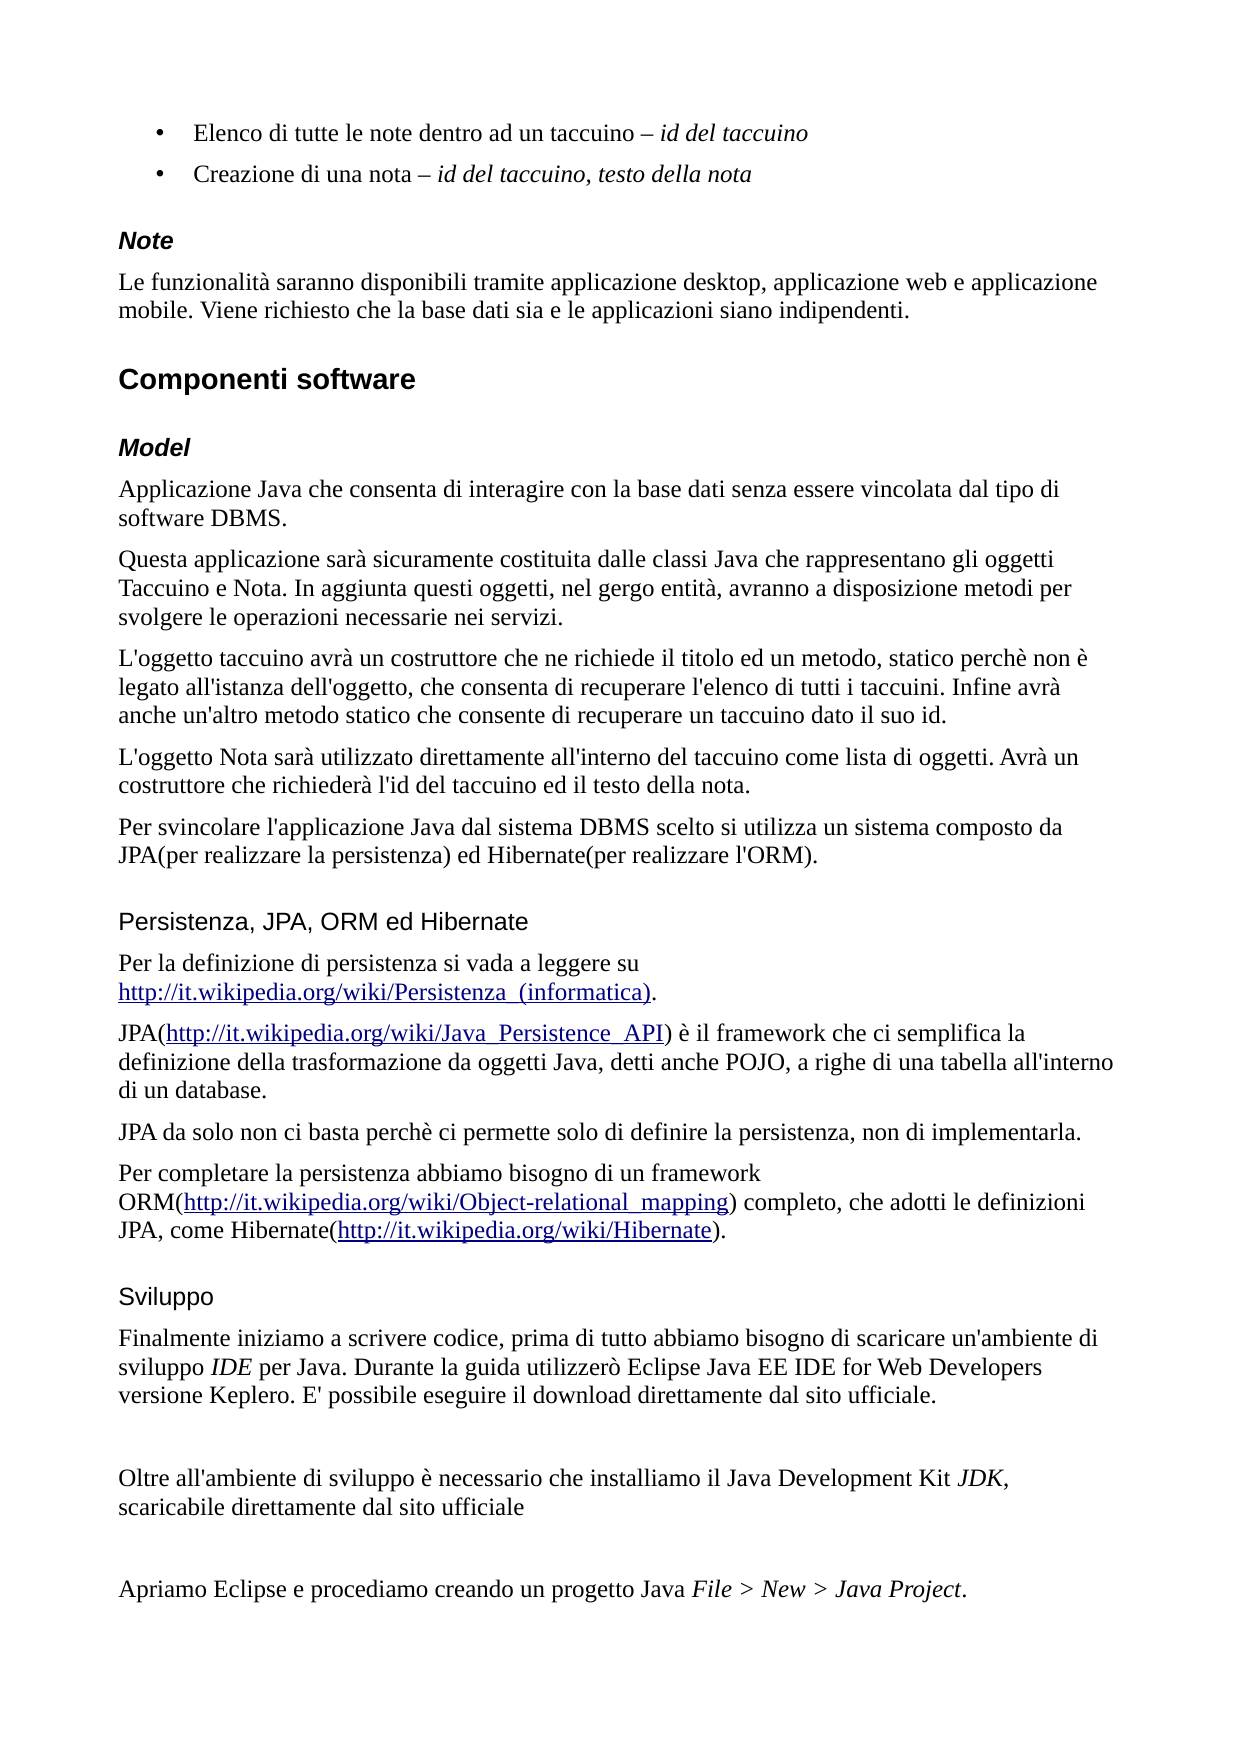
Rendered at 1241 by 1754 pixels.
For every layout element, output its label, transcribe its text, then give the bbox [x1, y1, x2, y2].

subtitle Persistenza, JPA, ORM ed Hibernate [118, 907, 1122, 935]
list Elenco di tutte le note dentro ad un taccuino – id del taccuino [156, 118, 1122, 147]
subtitle Sviluppo [118, 1282, 1122, 1310]
text Apriamo Eclipse e procediamo creando un progetto Java File > New > Java Project. [118, 1574, 1122, 1603]
text Le funzionalità saranno disponibili tramite applicazione desktop, applicazione web e applicazione mobile. Viene richiesto che la base dati sia e le applicazioni siano indipendenti. [118, 267, 1122, 324]
text L'oggetto taccuino avrà un costruttore che ne richiede il titolo ed un metodo, statico perchè non è legato all'istanza dell'oggetto, che consenta di recuperare l'elenco di tutti i taccuini. Infine avrà anche un'altro metodo statico che consente di recuperare un taccuino dato il suo id. [118, 643, 1122, 729]
text Finalmente iniziamo a scrivere codice, prima di tutto abbiamo bisogno di scaricare un'ambiente di sviluppo IDE per Java. Durante la guida utilizzerò Eclipse Java EE IDE for Web Developers versione Keplero. E' possibile eseguire il download direttamente dal sito ufficiale. [118, 1323, 1122, 1409]
list Creazione di una nota – id del taccuino, testo della nota [156, 159, 1122, 188]
text Applicazione Java che consenta di interagire con la base dati senza essere vincolata dal tipo di software DBMS. [118, 474, 1122, 532]
text Oltre all'ambiente di sviluppo è necessario che installiamo il Java Development Kit JDK, scaricabile direttamente dal sito ufficiale [118, 1463, 1122, 1520]
subtitle Model [118, 433, 1122, 462]
text Per svincolare l'applicazione Java dal sistema DBMS scelto si utilizza un sistema composto da JPA(per realizzare la persistenza) ed Hibernate(per realizzare l'ORM). [118, 812, 1122, 869]
text JPA da solo non ci basta perchè ci permette solo di definire la persistenza, non di implementarla. [118, 1117, 1122, 1145]
text Per la definizione di persistenza si vada a leggere su http://it.wikipedia.org/wiki/Persistenza_(informatica). [118, 948, 1122, 1005]
text JPA(http://it.wikipedia.org/wiki/Java_Persistence_API) è il framework che ci semplifica la definizione della trasformazione da oggetti Java, detti anche POJO, a righe di una tabella all'interno di un database. [118, 1018, 1122, 1104]
subtitle Componenti software [118, 362, 1122, 395]
text Per completare la persistenza abbiamo bisogno di un framework ORM(http://it.wikipedia.org/wiki/Object-relational_mapping) completo, che adotti le definizioni JPA, come Hibernate(http://it.wikipedia.org/wiki/Hibernate). [118, 1158, 1122, 1244]
text L'oggetto Nota sarà utilizzato direttamente all'interno del taccuino come lista di oggetti. Avrà un costruttore che richiederà l'id del taccuino ed il testo della nota. [118, 742, 1122, 799]
text Questa applicazione sarà sicuramente costituita dalle classi Java che rappresentano gli oggetti Taccuino e Nota. In aggiunta questi oggetti, nel gergo entità, avranno a disposizione metodi per svolgere le operazioni necessarie nei servizi. [118, 544, 1122, 630]
subtitle Note [118, 226, 1122, 254]
